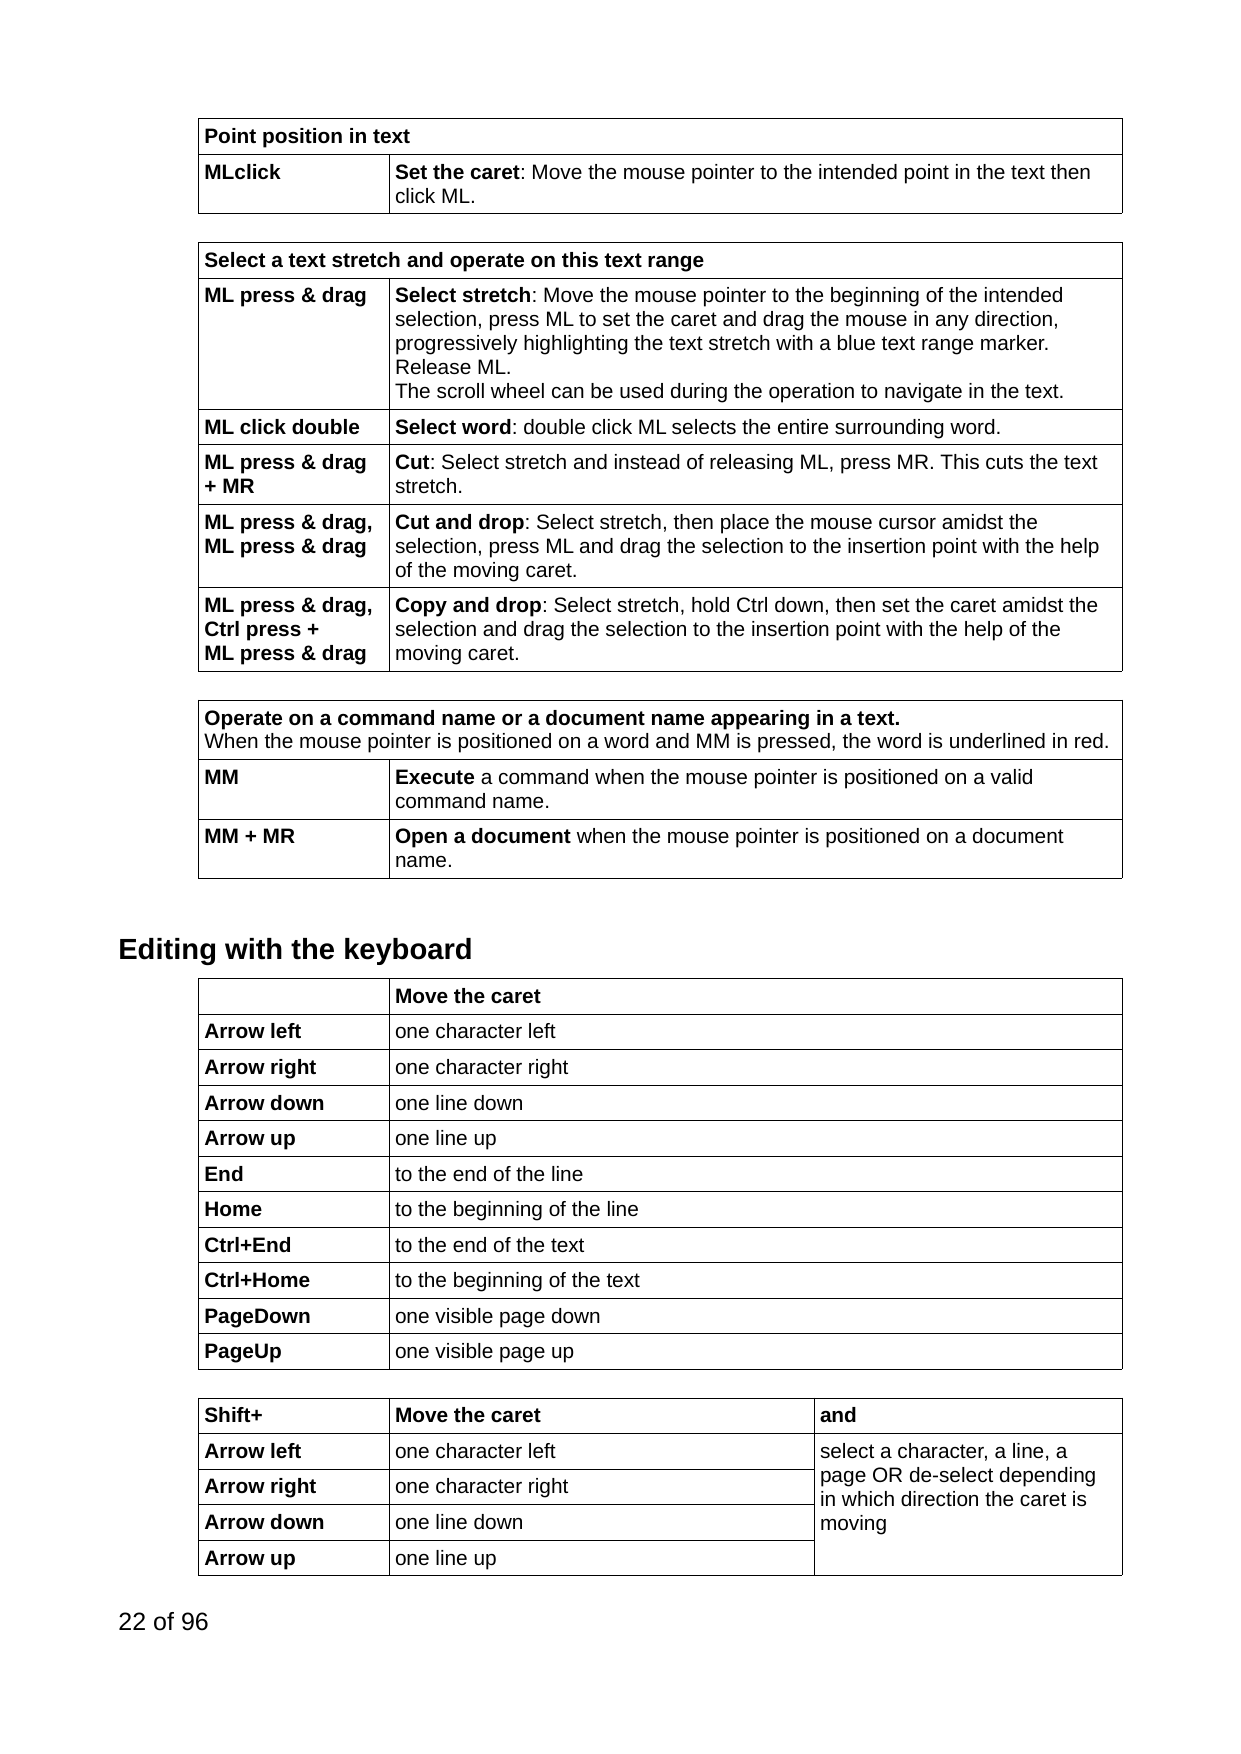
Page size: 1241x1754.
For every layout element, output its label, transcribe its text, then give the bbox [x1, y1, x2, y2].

table_cell Copy and drop: Select stretch, hold Ctrl down, then set the caret amidst the selection and drag the selection to the insertion point with the help of the moving caret. [390, 588, 1122, 671]
table_cell Select stretch: Move the mouse pointer to the beginning of the intended selection, press ML to set the caret and drag the mouse in any direction, progressively highlighting the text stretch with a blue text range marker. Release ML. The scroll wheel can be used during the operation to navigate in the text. [390, 279, 1122, 409]
table_header Select a text stretch and operate on this text range [199, 243, 1122, 277]
table_cell PageUp [199, 1334, 389, 1369]
table_cell ML press & drag, ML press & drag [199, 505, 389, 587]
table_cell to the beginning of the line [390, 1192, 1122, 1227]
table_cell MM [199, 760, 389, 818]
table_cell ML press & drag + MR [199, 445, 389, 504]
table_cell one character left [390, 1434, 814, 1468]
table_header Move the caret [390, 979, 1122, 1013]
table_cell ML press & drag, Ctrl press + ML press & drag [199, 588, 389, 671]
table_cell Select word: double click ML selects the entire surrounding word. [390, 410, 1122, 444]
table_cell Set the caret: Move the mouse pointer to the intended point in the text then click ML. [390, 155, 1122, 213]
table_cell one character left [390, 1015, 1122, 1049]
table_cell one visible page down [390, 1299, 1122, 1333]
table_cell Arrow right [199, 1050, 389, 1084]
table_cell Execute a command when the mouse pointer is positioned on a valid command name. [390, 760, 1122, 818]
table_cell Arrow up [199, 1541, 389, 1575]
table_cell ML press & drag [199, 279, 389, 409]
table_cell one line up [390, 1121, 1122, 1156]
table_cell Home [199, 1192, 389, 1227]
table_cell select a character, a line, a page OR de-select depending in which direction the caret is moving [815, 1434, 1122, 1575]
table_cell one line down [390, 1505, 814, 1539]
table_cell ML click double [199, 410, 389, 444]
table_cell Ctrl+End [199, 1228, 389, 1262]
table_header Operate on a command name or a document name appearing in a text. When the mouse pointer is positioned on a word and MM is pressed, the word is underlined in red. [199, 701, 1122, 759]
table_header Move the caret [390, 1399, 814, 1433]
table_cell Open a document when the mouse pointer is positioned on a document name. [390, 820, 1122, 878]
table_header and [815, 1399, 1122, 1433]
table_cell Arrow right [199, 1470, 389, 1504]
table_header Point position in text [199, 119, 1122, 154]
table_cell to the end of the line [390, 1157, 1122, 1191]
table_cell one visible page up [390, 1334, 1122, 1369]
subtitle Editing with the keyboard [118, 932, 1122, 965]
table_cell Cut and drop: Select stretch, then place the mouse cursor amidst the selection, press ML and drag the selection to the insertion point with the help of the moving caret. [390, 505, 1122, 587]
table_cell End [199, 1157, 389, 1191]
table_cell to the beginning of the text [390, 1263, 1122, 1298]
table_cell Arrow down [199, 1086, 389, 1120]
table_cell PageDown [199, 1299, 389, 1333]
table_header [199, 979, 389, 1013]
table_cell Arrow up [199, 1121, 389, 1156]
table_cell Arrow down [199, 1505, 389, 1539]
table_cell to the end of the text [390, 1228, 1122, 1262]
table_cell Cut: Select stretch and instead of releasing ML, press MR. This cuts the text stretch. [390, 445, 1122, 504]
table_cell one character right [390, 1050, 1122, 1084]
table_cell Ctrl+Home [199, 1263, 389, 1298]
table_header Shift+ [199, 1399, 389, 1433]
table_cell one line down [390, 1086, 1122, 1120]
table_cell one character right [390, 1470, 814, 1504]
table_cell Arrow left [199, 1015, 389, 1049]
table_cell one line up [390, 1541, 814, 1575]
table_cell MLclick [199, 155, 389, 213]
table_cell MM + MR [199, 820, 389, 878]
table_cell Arrow left [199, 1434, 389, 1468]
